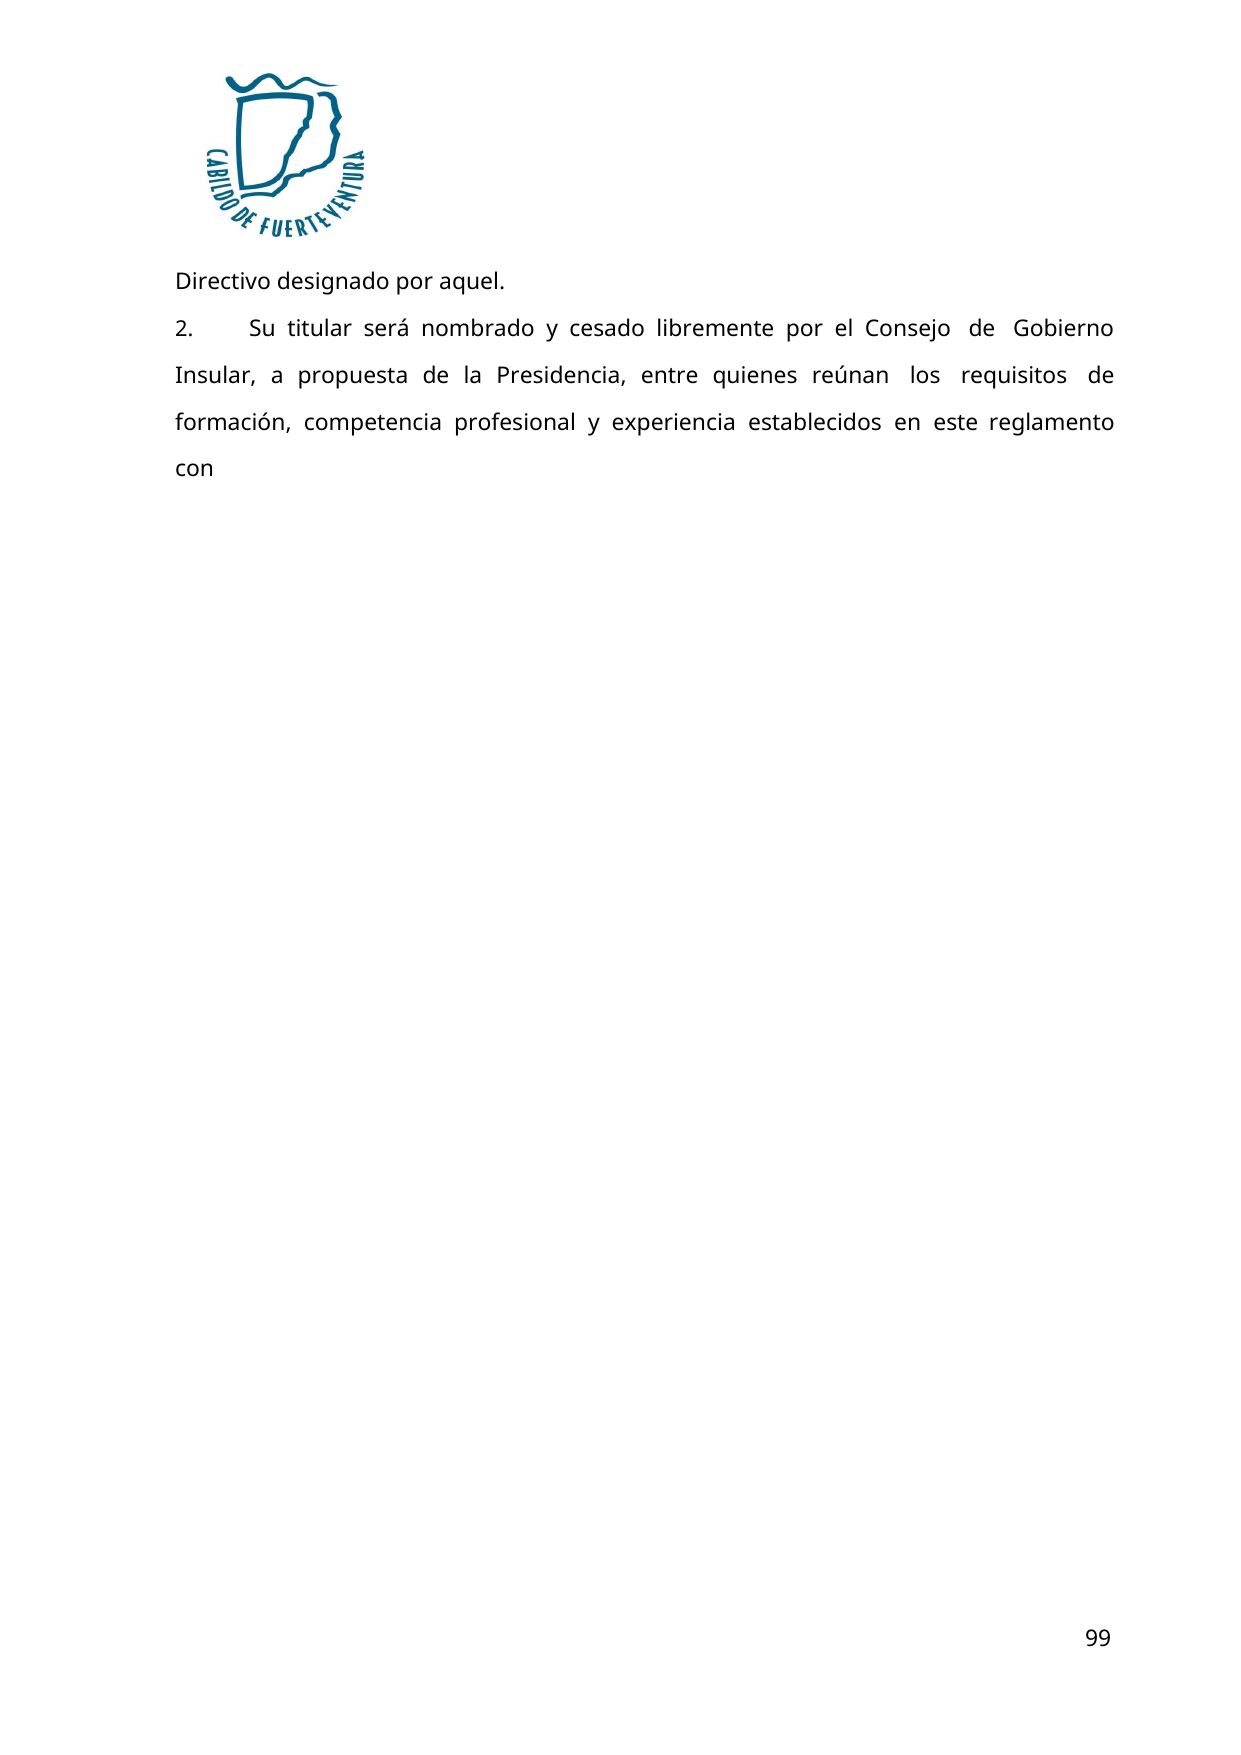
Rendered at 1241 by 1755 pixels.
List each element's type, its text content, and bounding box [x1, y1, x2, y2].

list Directivo designado por aquel. [175, 265, 1114, 296]
list Su titular será nombrado y cesado libremente por el Consejo de Gobierno Insular, a propuesta de la Presidencia, entre quienes reúnan los requisitos de formación, competencia profesional y experiencia establecidos en este reglamento con [175, 312, 1115, 484]
